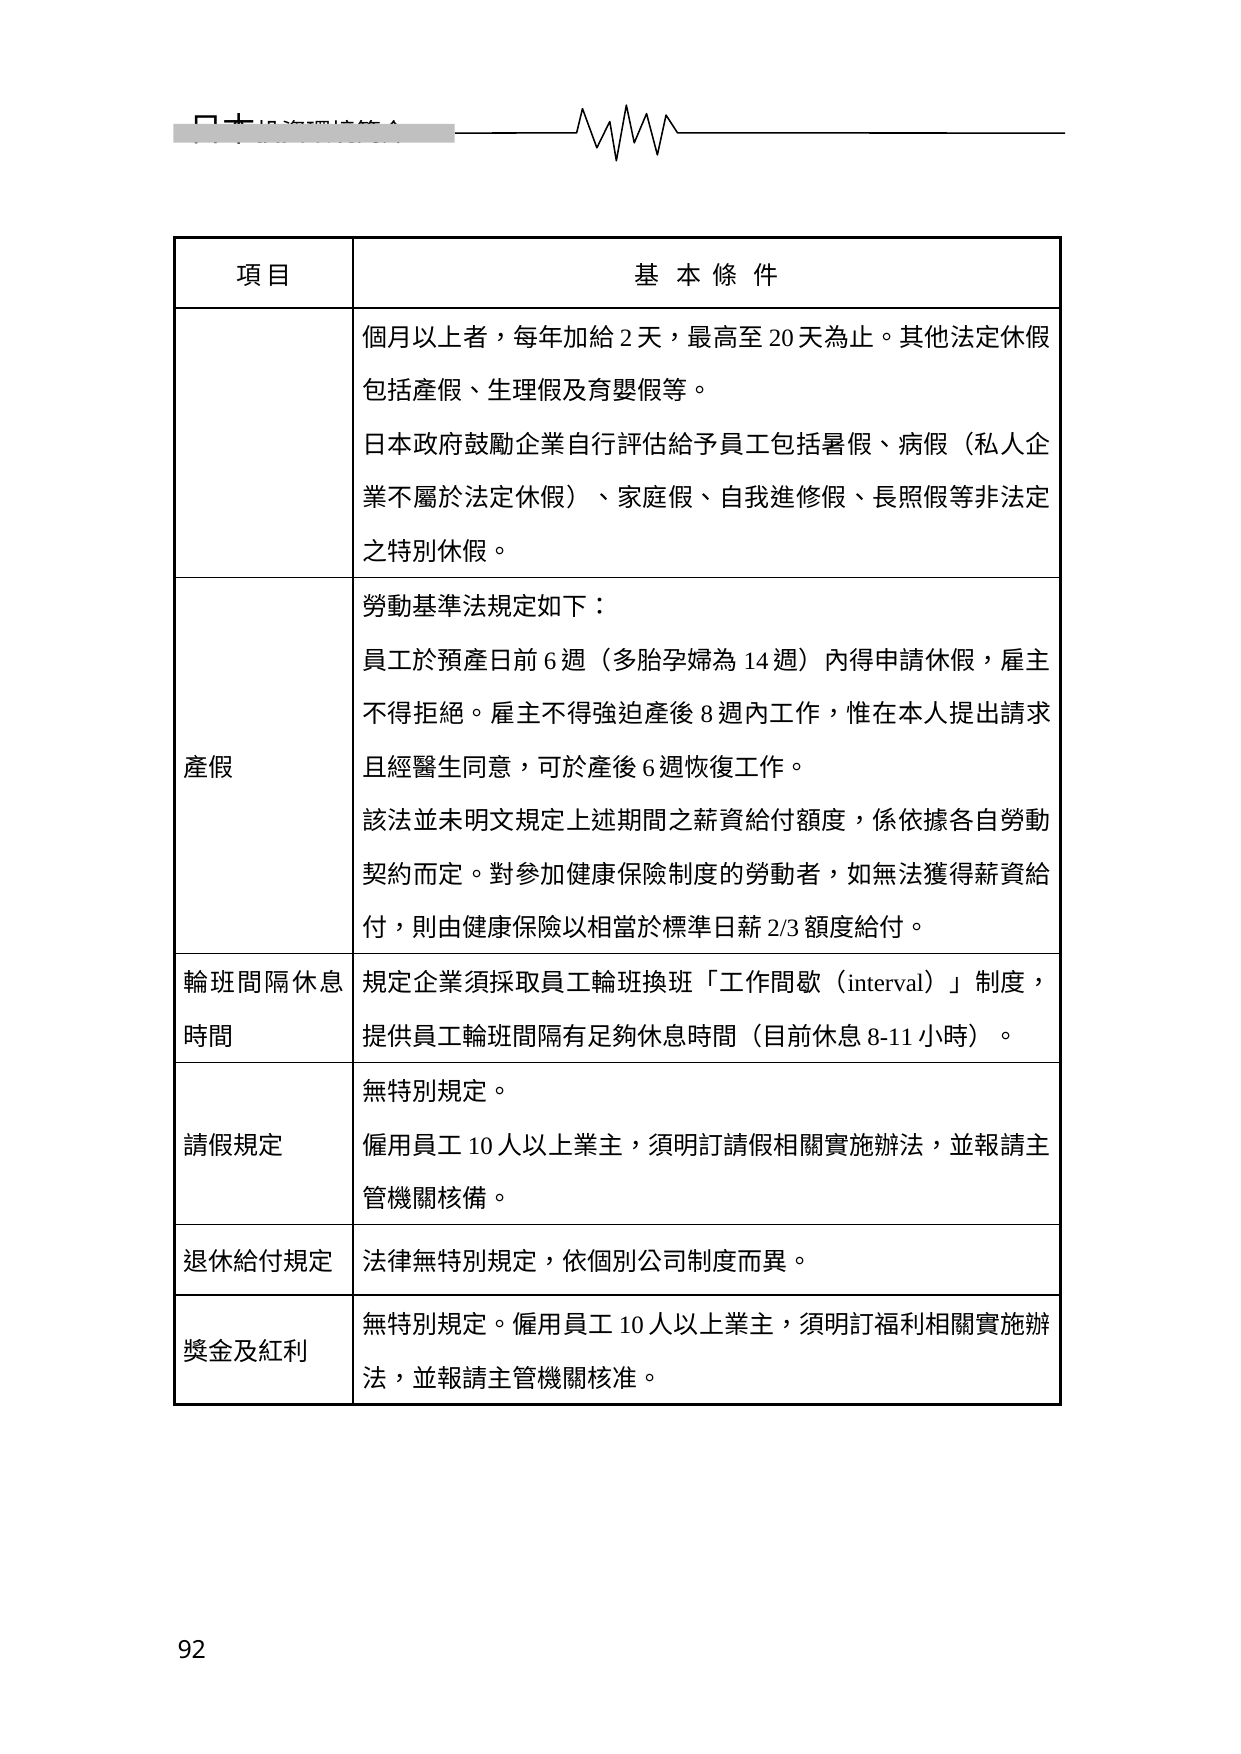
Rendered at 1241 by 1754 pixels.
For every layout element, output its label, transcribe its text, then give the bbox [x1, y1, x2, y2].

table_cell 獎金及紅利 [176, 1296, 352, 1403]
table_cell 請假規定 [176, 1063, 352, 1223]
table_cell 退休給付規定 [176, 1225, 352, 1294]
table_cell 無特別規定。 僱用員工10人以上業主，須明訂請假相關實施辦法，並報請主管機關核備。 [354, 1063, 1059, 1223]
table_header 基 本 條 件 [354, 239, 1059, 307]
table_cell 法律無特別規定，依個別公司制度而異。 [354, 1225, 1059, 1294]
table_cell 規定企業須採取員工輪班換班「工作間歇（interval）」制度，提供員工輪班間隔有足夠休息時間（目前休息8-11小時）。 [354, 954, 1059, 1061]
table_header 項 目 [176, 239, 352, 307]
table_cell 輪班間隔休息時間 [176, 954, 352, 1061]
table_cell 勞動基準法規定如下： 員工於預產日前6週（多胎孕婦為14週）內得申請休假，雇主不得拒絕。雇主不得強迫產後8週內工作，惟在本人提出請求且經醫生同意，可於產後6週恢復工作。 該法並未明文規定上述期間之薪資給付額度，係依據各自勞動契約而定。對參加健康保險制度的勞動者，如無法獲得薪資給付，則由健康保險以相當於標準日薪2/3額度給付。 [354, 578, 1059, 953]
table_cell 產假 [176, 578, 352, 953]
table_cell 個月以上者，每年加給2天，最高至20天為止。其他法定休假包括產假、生理假及育嬰假等。 日本政府鼓勵企業自行評估給予員工包括暑假、病假（私人企業不屬於法定休假）、家庭假、自我進修假、長照假等非法定之特別休假。 [354, 309, 1059, 576]
table_cell 無特別規定。僱用員工10人以上業主，須明訂福利相關實施辦法，並報請主管機關核准。 [354, 1296, 1059, 1403]
table_cell [176, 309, 352, 576]
